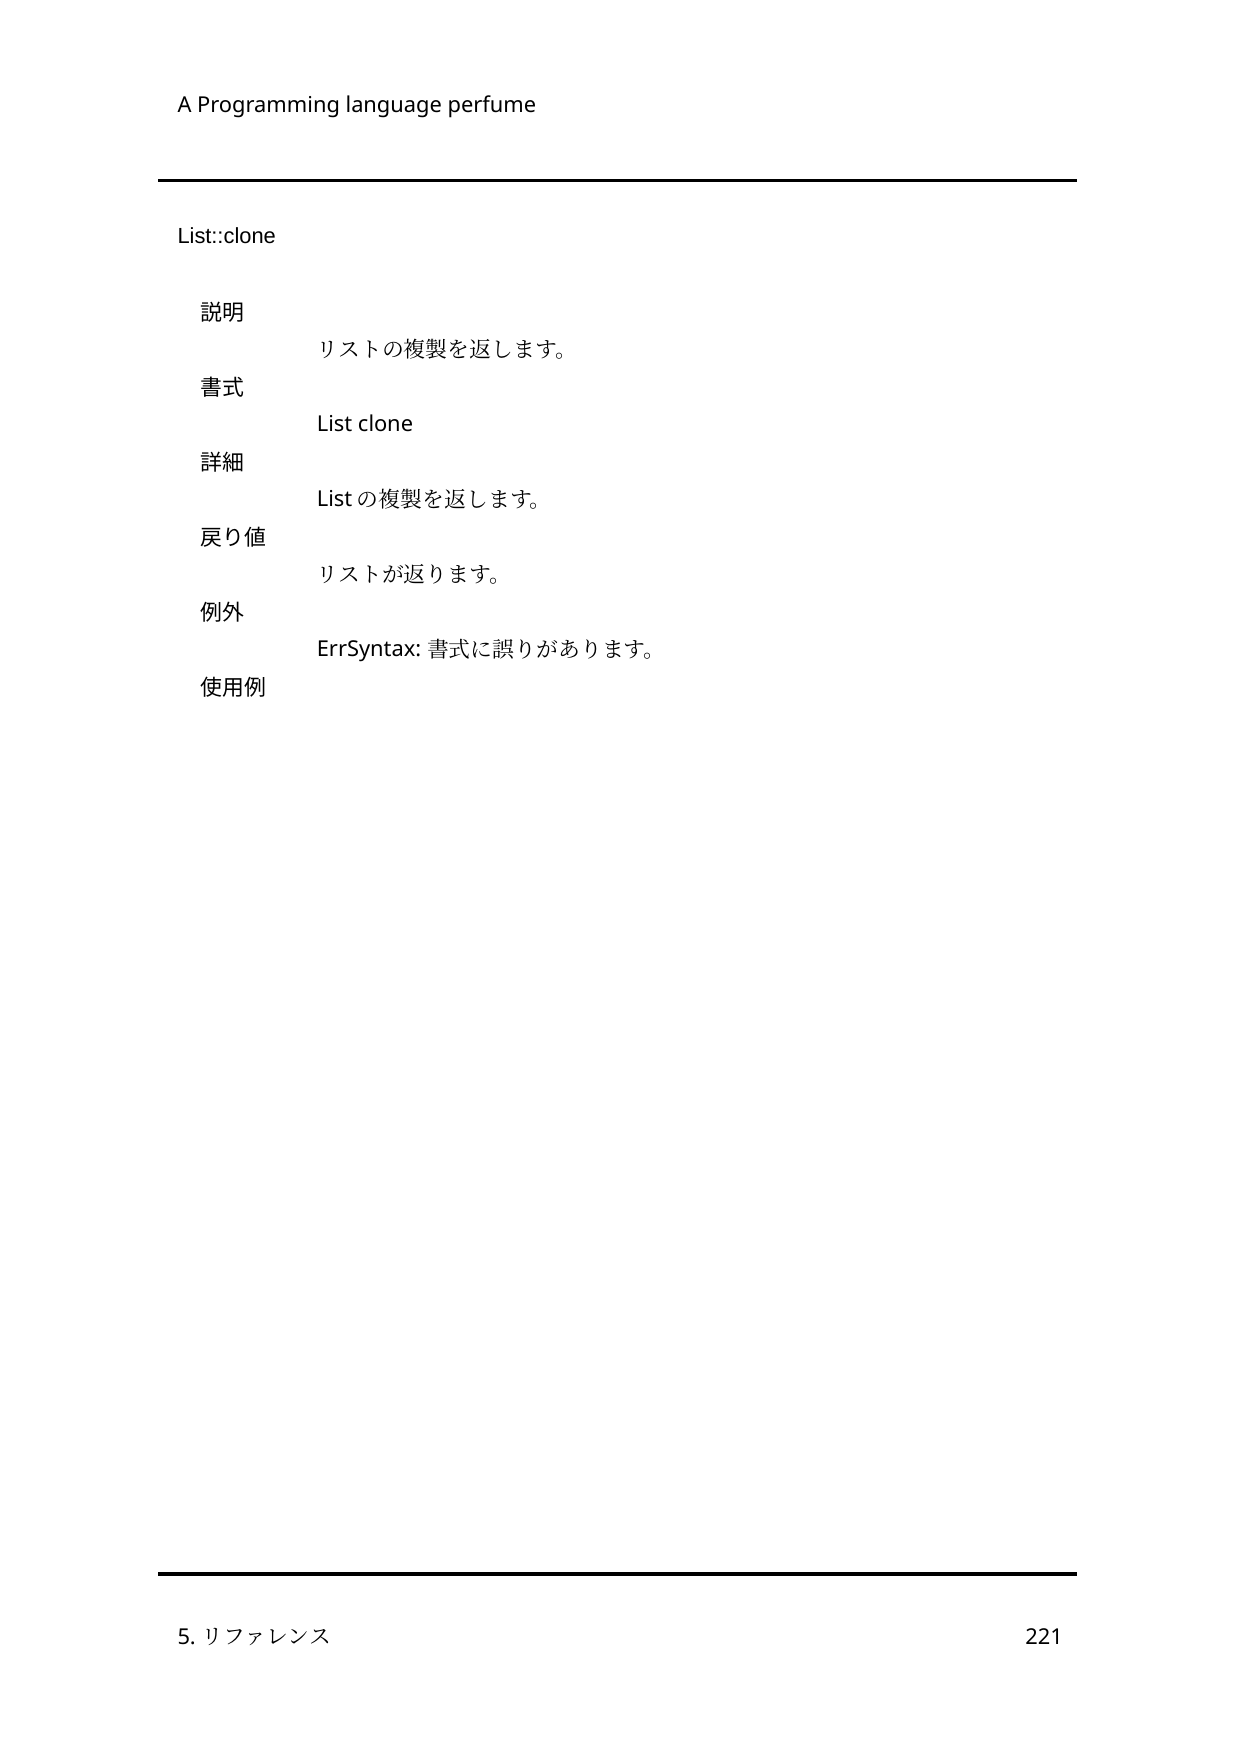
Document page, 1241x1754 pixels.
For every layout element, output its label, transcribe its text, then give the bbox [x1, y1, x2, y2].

table_cell List clone [317, 367, 1063, 442]
table_cell [317, 667, 1063, 742]
table_cell ErrSyntax: 書式に誤りがあります。 [317, 592, 1063, 667]
table_cell 詳細 [200, 442, 317, 517]
subtitle List::clone [177, 217, 1063, 254]
table_cell リストが返ります。 [317, 517, 1063, 592]
table_cell 戻り値 [200, 517, 317, 592]
table_header リストの複製を返します。 [317, 292, 1063, 367]
table_cell Listの複製を返します。 [317, 442, 1063, 517]
table_cell 例外 [200, 592, 317, 667]
table_cell 書式 [200, 367, 317, 442]
table_cell 使用例 [200, 667, 317, 742]
table_header 説明 [200, 292, 317, 367]
